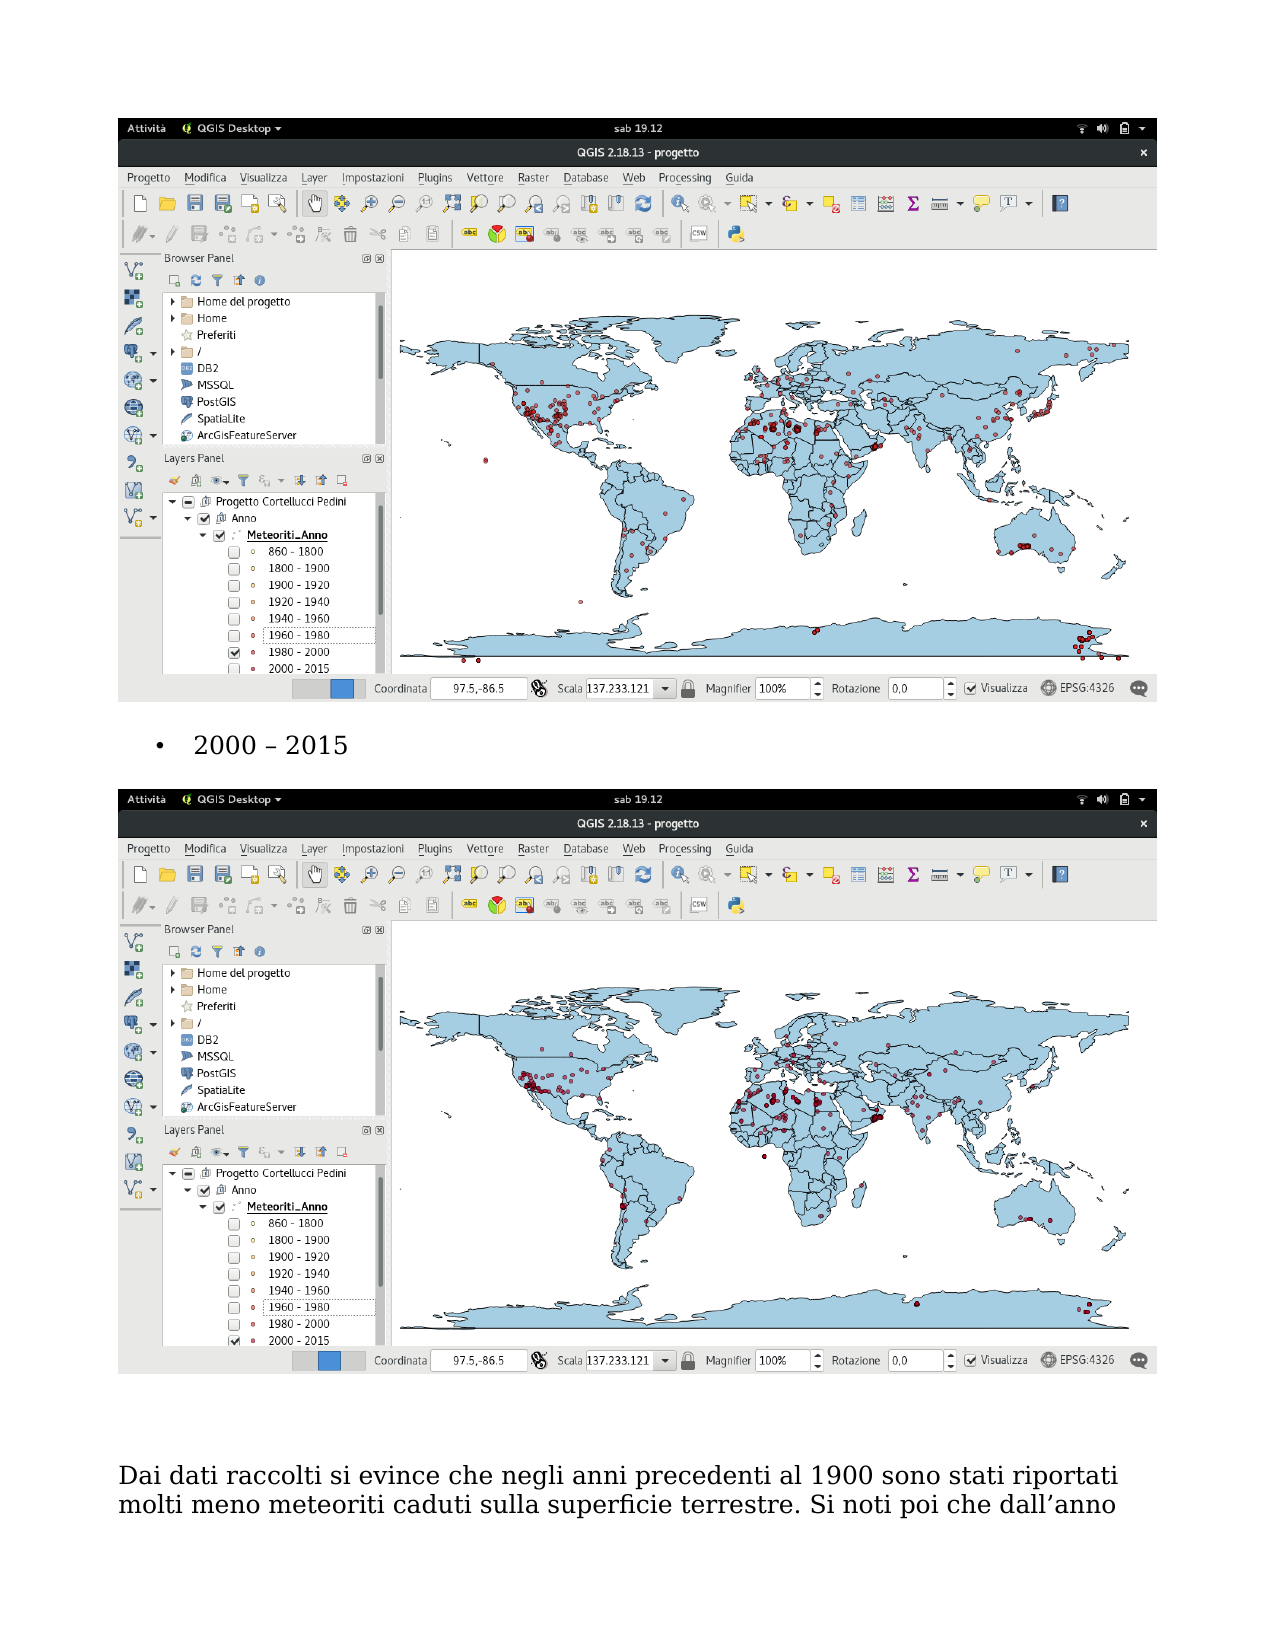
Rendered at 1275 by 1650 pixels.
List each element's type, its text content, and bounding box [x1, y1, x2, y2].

picture [118, 789, 1157, 1374]
text Dai dati raccolti si evince che negli anni precedenti al 1900 sono stati riportati molti meno meteoriti caduti sulla superficie terrestre. Si noti poi che dall’anno [118, 1461, 1157, 1519]
picture [118, 118, 1157, 702]
list 2000 – 2015 [156, 731, 1157, 760]
